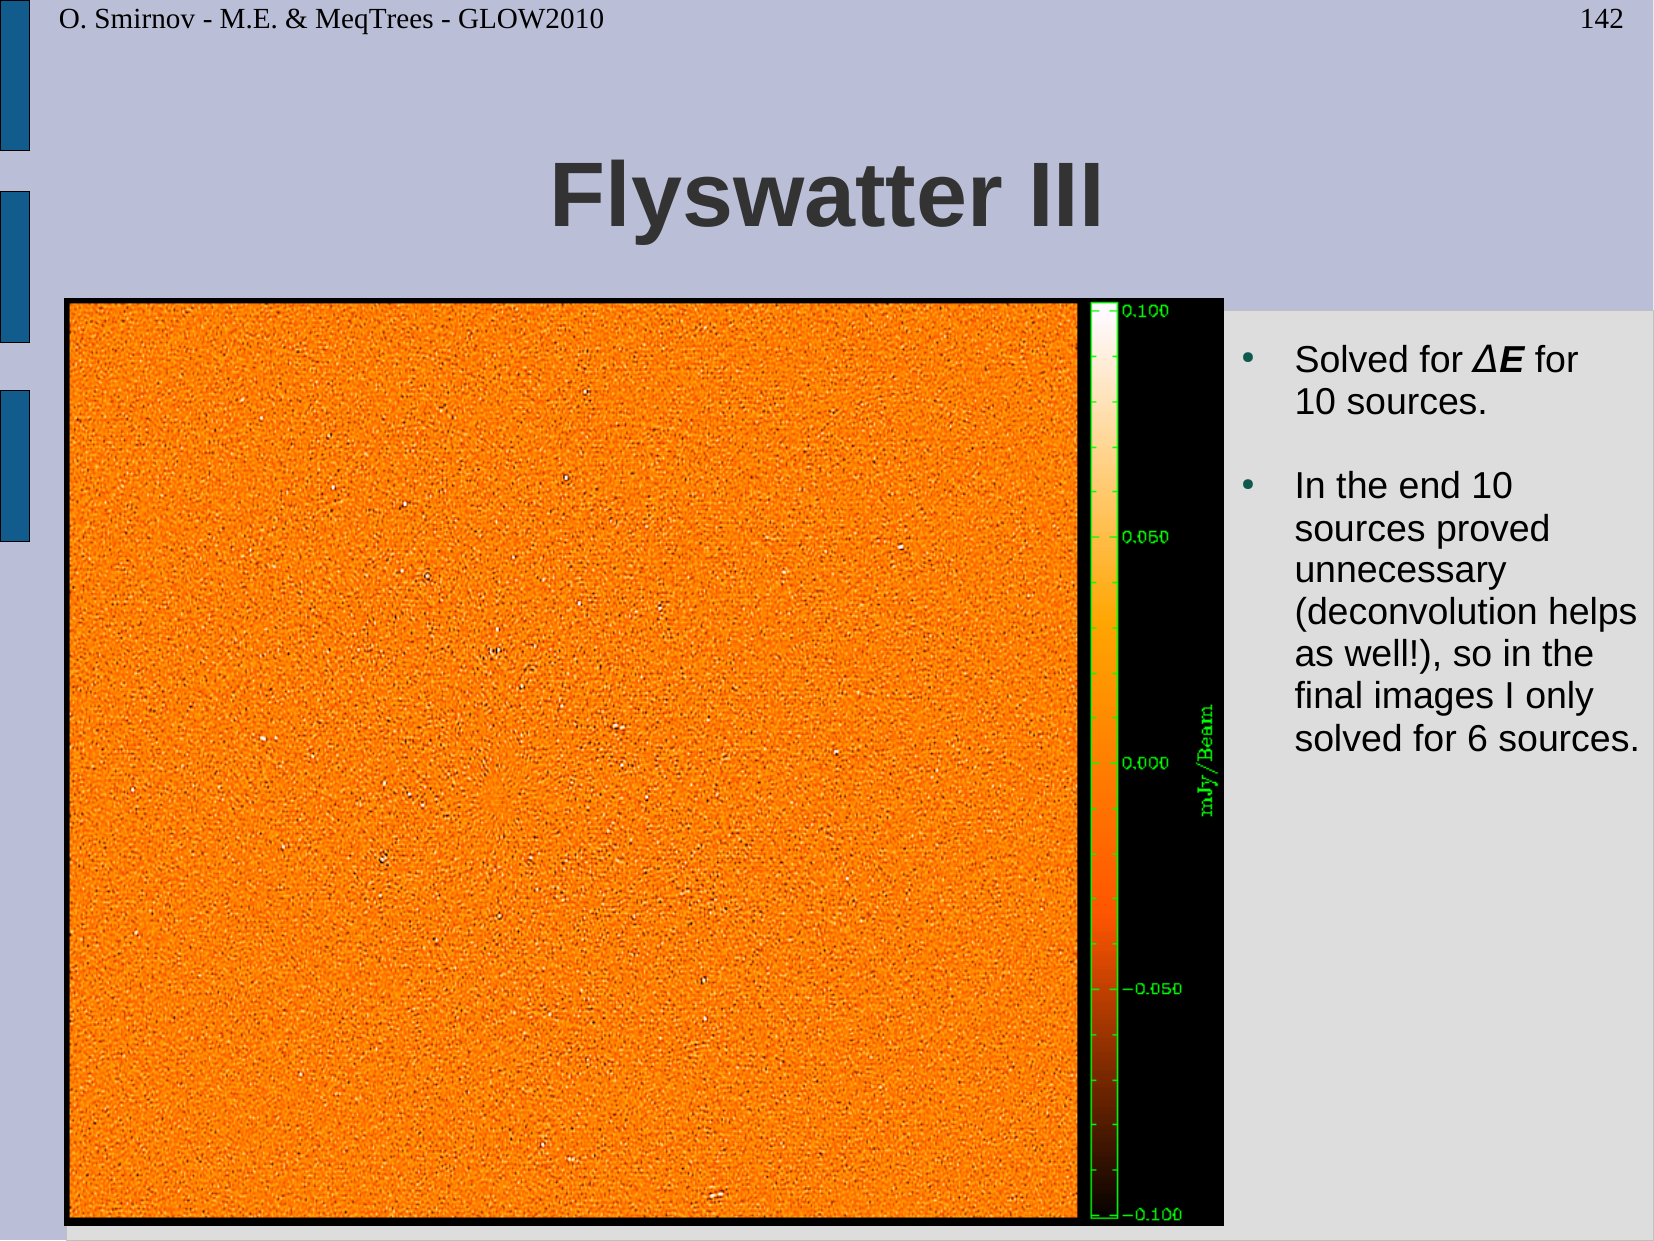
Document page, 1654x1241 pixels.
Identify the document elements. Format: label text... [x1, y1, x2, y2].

picture [64, 298, 1224, 1226]
list Solved for ΔE for 10 sources. In the end 10 sources proved unnecessary (deconvolution helps as well!), so in the final images I only solved for 6 sources. [1223, 337, 1654, 1163]
title Flyswatter III [121, 91, 1534, 299]
